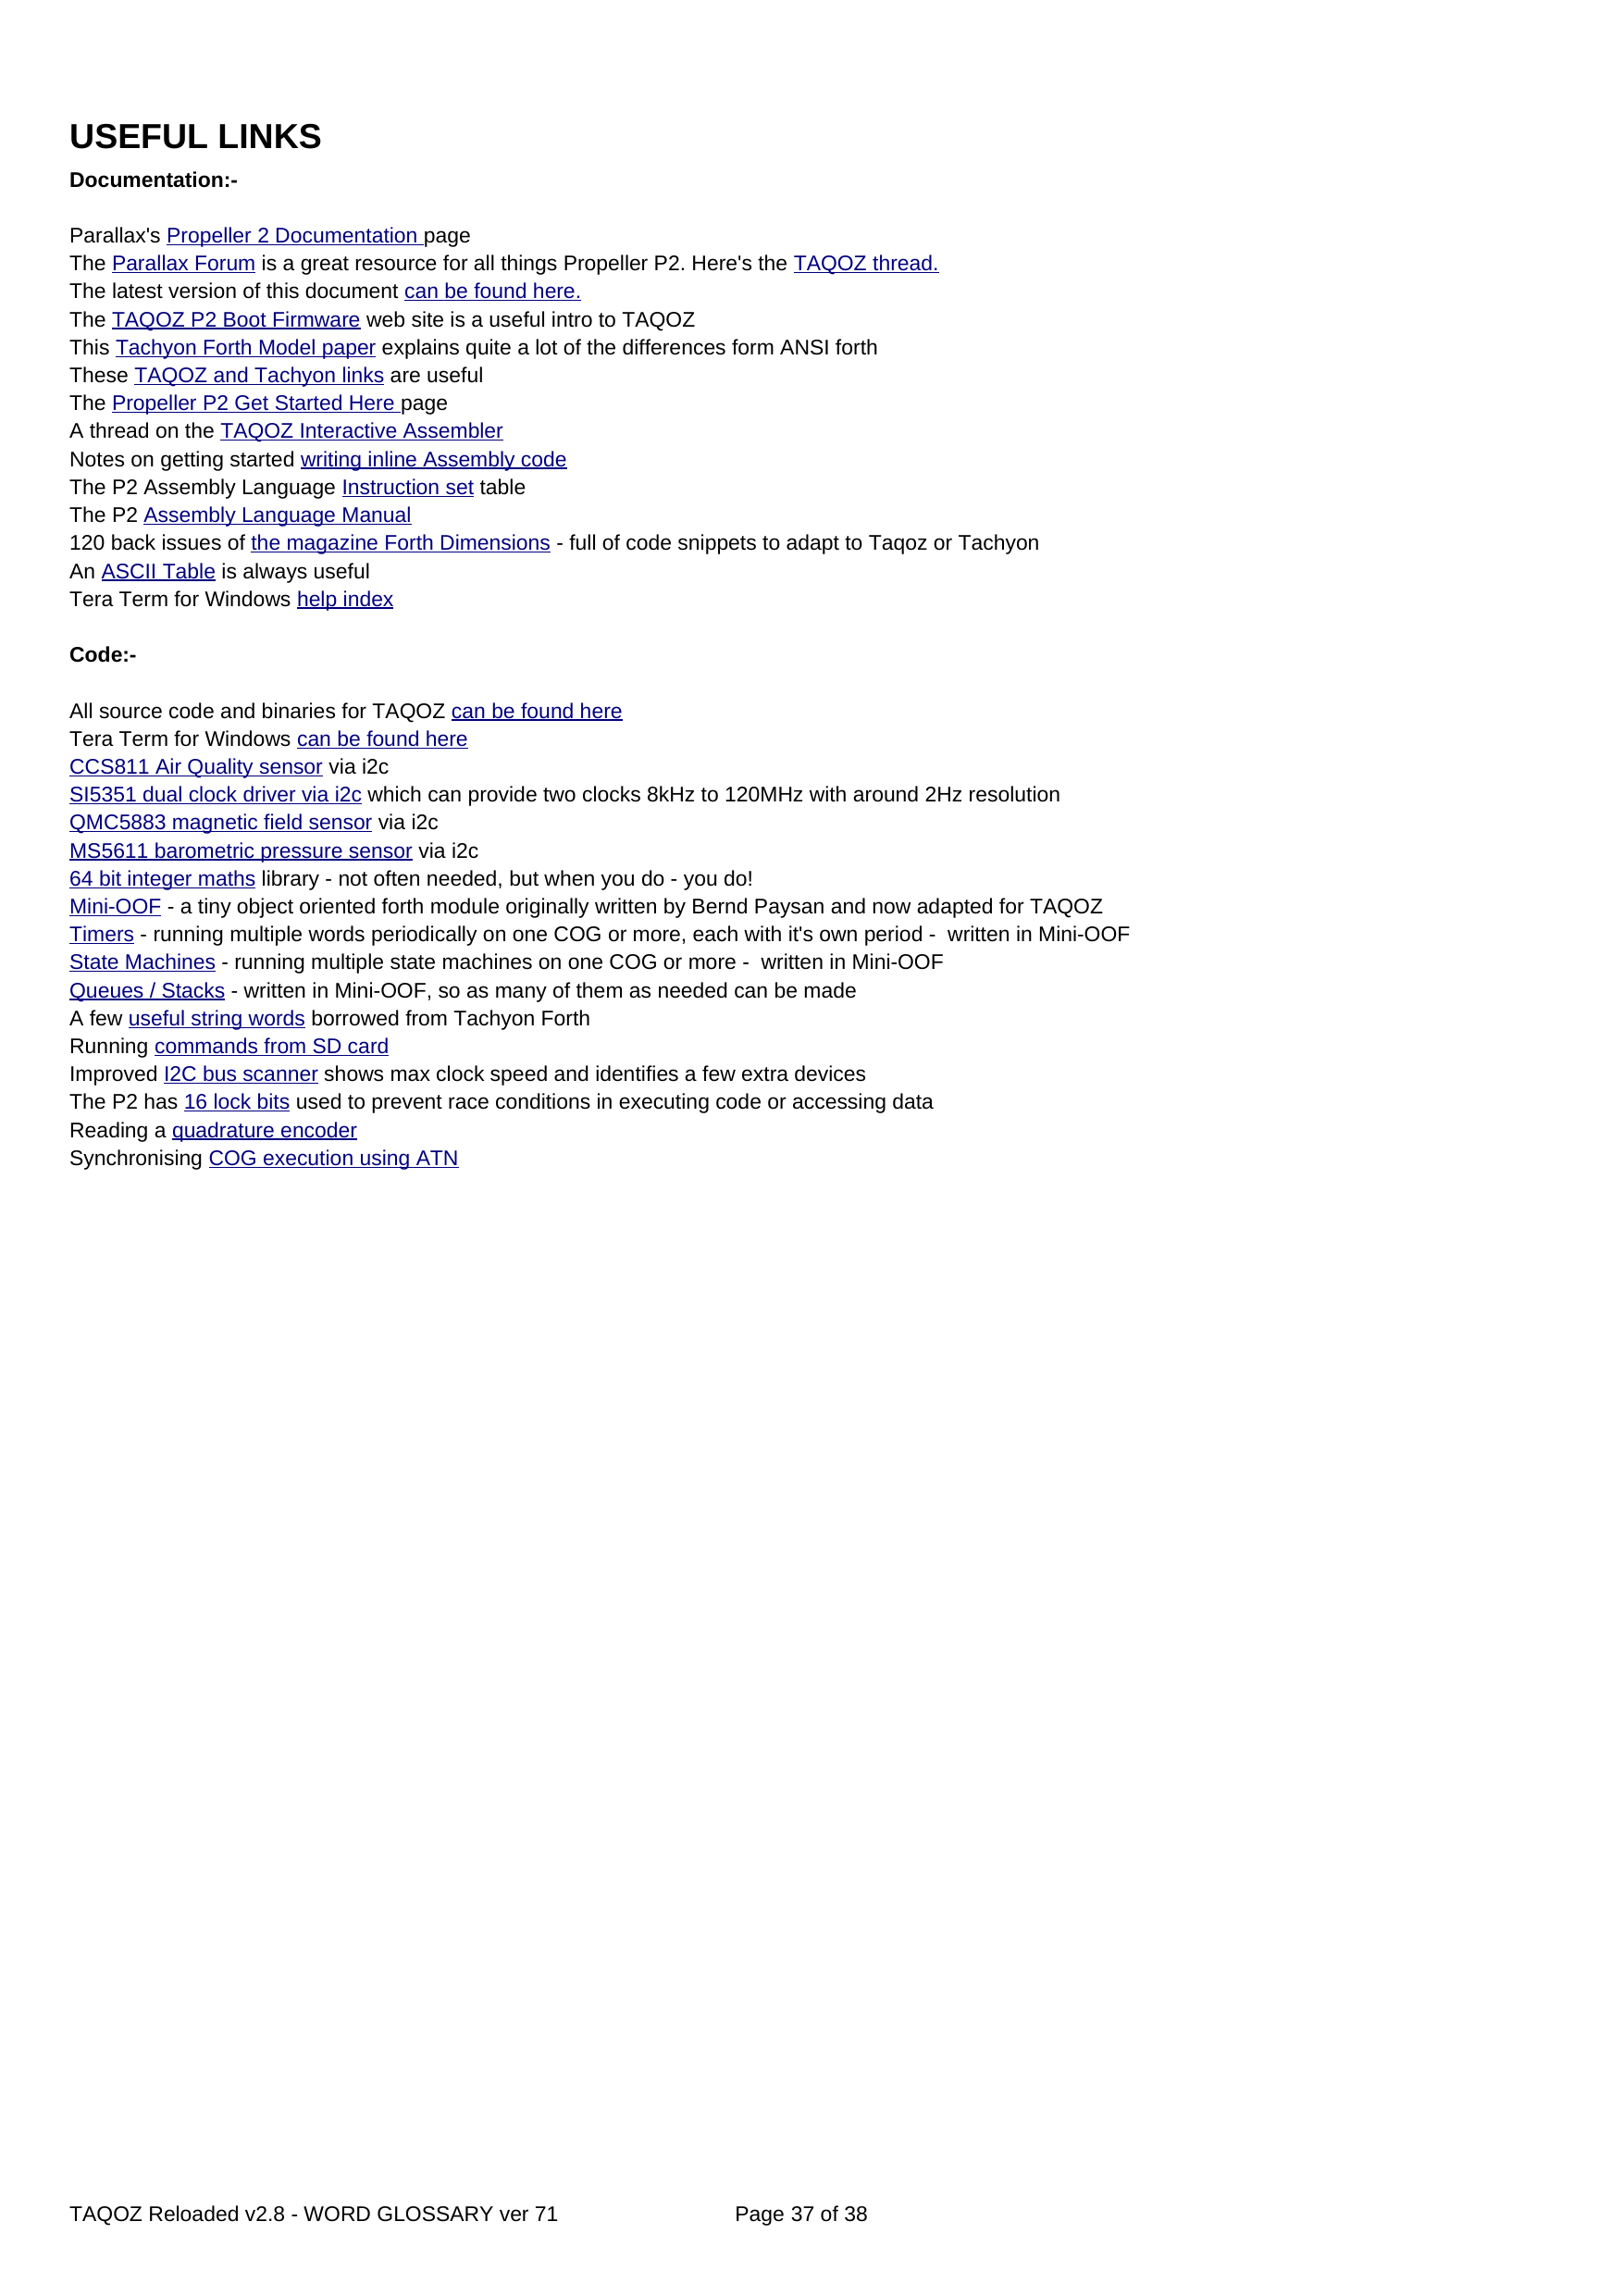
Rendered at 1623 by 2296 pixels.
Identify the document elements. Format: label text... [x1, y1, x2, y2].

text Synchronising COG execution using ATN [69, 1146, 1554, 1170]
text State Machines - running multiple state machines on one COG or more - written in Mini-OOF [69, 949, 1554, 974]
text The P2 Assembly Language Instruction set table [69, 475, 1554, 499]
text The TAQOZ P2 Boot Firmware web site is a useful intro to TAQOZ [69, 307, 1554, 331]
text Documentation:- [69, 168, 1554, 192]
text Code:- [69, 642, 1554, 667]
text This Tachyon Forth Model paper explains quite a lot of the differences form ANSI forth [69, 335, 1554, 359]
text 120 back issues of the magazine Forth Dimensions - full of code snippets to adapt to Taqoz or Tachyon [69, 530, 1554, 555]
text The P2 Assembly Language Manual [69, 503, 1554, 527]
text QMC5883 magnetic field sensor via i2c [69, 810, 1554, 835]
text The P2 has 16 lock bits used to prevent race conditions in executing code or accessing data [69, 1089, 1554, 1114]
text MS5611 barometric pressure sensor via i2c [69, 838, 1554, 863]
text Tera Term for Windows help index [69, 587, 1554, 611]
text Mini-OOF - a tiny object oriented forth module originally written by Bernd Paysan and now adapted for TAQOZ [69, 894, 1554, 918]
text Improved I2C bus scanner shows max clock speed and identifies a few extra devices [69, 1061, 1554, 1086]
text All source code and binaries for TAQOZ can be found here [69, 698, 1554, 723]
text Reading a quadrature encoder [69, 1118, 1554, 1142]
text A thread on the TAQOZ Interactive Assembler [69, 418, 1554, 443]
subtitle USEFUL LINKS [69, 116, 1554, 155]
text A few useful string words borrowed from Tachyon Forth [69, 1006, 1554, 1030]
text The latest version of this document can be found here. [69, 279, 1554, 304]
text The Propeller P2 Get Started Here page [69, 391, 1554, 416]
text Running commands from SD card [69, 1034, 1554, 1058]
text The Parallax Forum is a great resource for all things Propeller P2. Here's the TAQOZ thread. [69, 251, 1554, 276]
text CCS811 Air Quality sensor via i2c [69, 754, 1554, 778]
text These TAQOZ and Tachyon links are useful [69, 363, 1554, 387]
text An ASCII Table is always useful [69, 558, 1554, 583]
text Tera Term for Windows can be found here [69, 726, 1554, 751]
text Timers - running multiple words periodically on one COG or more, each with it's own period - written in Mini-OOF [69, 922, 1554, 947]
text 64 bit integer maths library - not often needed, but when you do - you do! [69, 866, 1554, 890]
text Queues / Stacks - written in Mini-OOF, so as many of them as needed can be made [69, 978, 1554, 1002]
text Parallax's Propeller 2 Documentation page [69, 223, 1554, 247]
text SI5351 dual clock driver via i2c which can provide two clocks 8kHz to 120MHz with around 2Hz resolution [69, 782, 1554, 807]
text Notes on getting started writing inline Assembly code [69, 447, 1554, 471]
